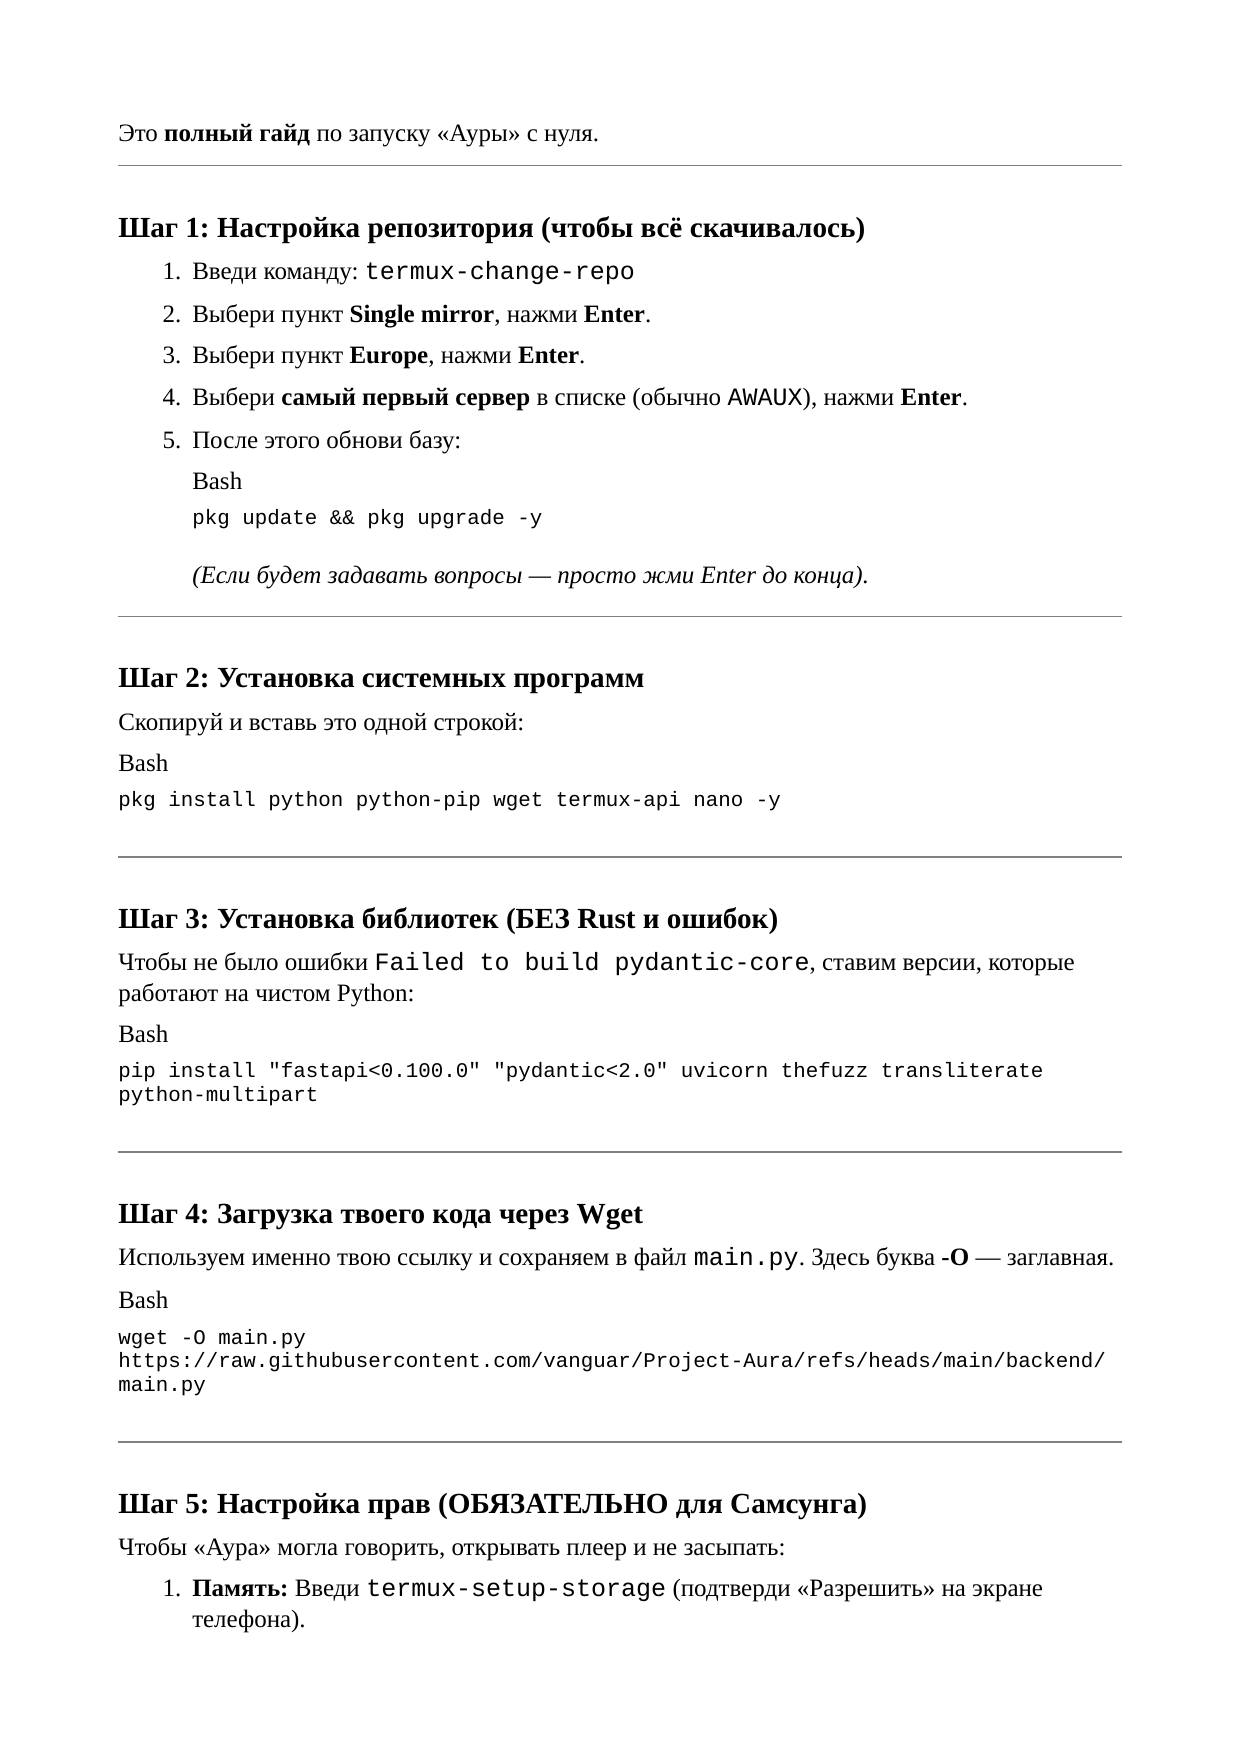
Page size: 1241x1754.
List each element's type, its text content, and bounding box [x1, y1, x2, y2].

list После этого обнови базу: [162, 425, 1122, 454]
list Память: Введи termux-setup-storage (подтверди «Разрешить» на экране телефона). [162, 1573, 1122, 1633]
text Чтобы «Аура» могла говорить, открывать плеер и не засыпать: [118, 1532, 1122, 1561]
list Bash [162, 466, 1122, 495]
text Bash [118, 1019, 1122, 1048]
subtitle Шаг 5: Настройка прав (ОБЯЗАТЕЛЬНО для Самсунга) [118, 1486, 1122, 1519]
subtitle Шаг 3: Установка библиотек (БЕЗ Rust и ошибок) [118, 901, 1122, 935]
list Выбери самый первый сервер в списке (обычно AWAUX), нажми Enter. [162, 382, 1122, 412]
text pkg install python python-pip wget termux-api nano -y [118, 789, 1122, 813]
text pip install "fastapi<0.100.0" "pydantic<2.0" uvicorn thefuzz transliterate python-multipart [118, 1061, 1122, 1108]
subtitle Шаг 2: Установка системных программ [118, 661, 1122, 694]
text Bash [118, 1286, 1122, 1314]
text wget -O main.py https://raw.githubusercontent.com/vanguar/Project-Aura/refs/heads/main/backend/main.py [118, 1327, 1122, 1398]
list Выбери пункт Single mirror, нажми Enter. [162, 299, 1122, 328]
list Введи команду: termux-change-repo [162, 256, 1122, 287]
list pkg update && pkg upgrade -y [162, 507, 1122, 531]
subtitle Шаг 4: Загрузка твоего кода через Wget [118, 1196, 1122, 1230]
text Чтобы не было ошибки Failed to build pydantic-core, ставим версии, которые работают на чистом Python: [118, 947, 1122, 1007]
text Скопируй и вставь это одной строкой: [118, 707, 1122, 735]
list (Если будет задавать вопросы — просто жми Enter до конца). [162, 561, 1122, 589]
subtitle Шаг 1: Настройка репозитория (чтобы всё скачивалось) [118, 210, 1122, 243]
text Это полный гайд по запуску «Ауры» с нуля. [118, 118, 1122, 147]
text Используем именно твою ссылку и сохраняем в файл main.py. Здесь буква -O — заглавная. [118, 1242, 1122, 1273]
text Bash [118, 748, 1122, 777]
list Выбери пункт Europe, нажми Enter. [162, 340, 1122, 369]
